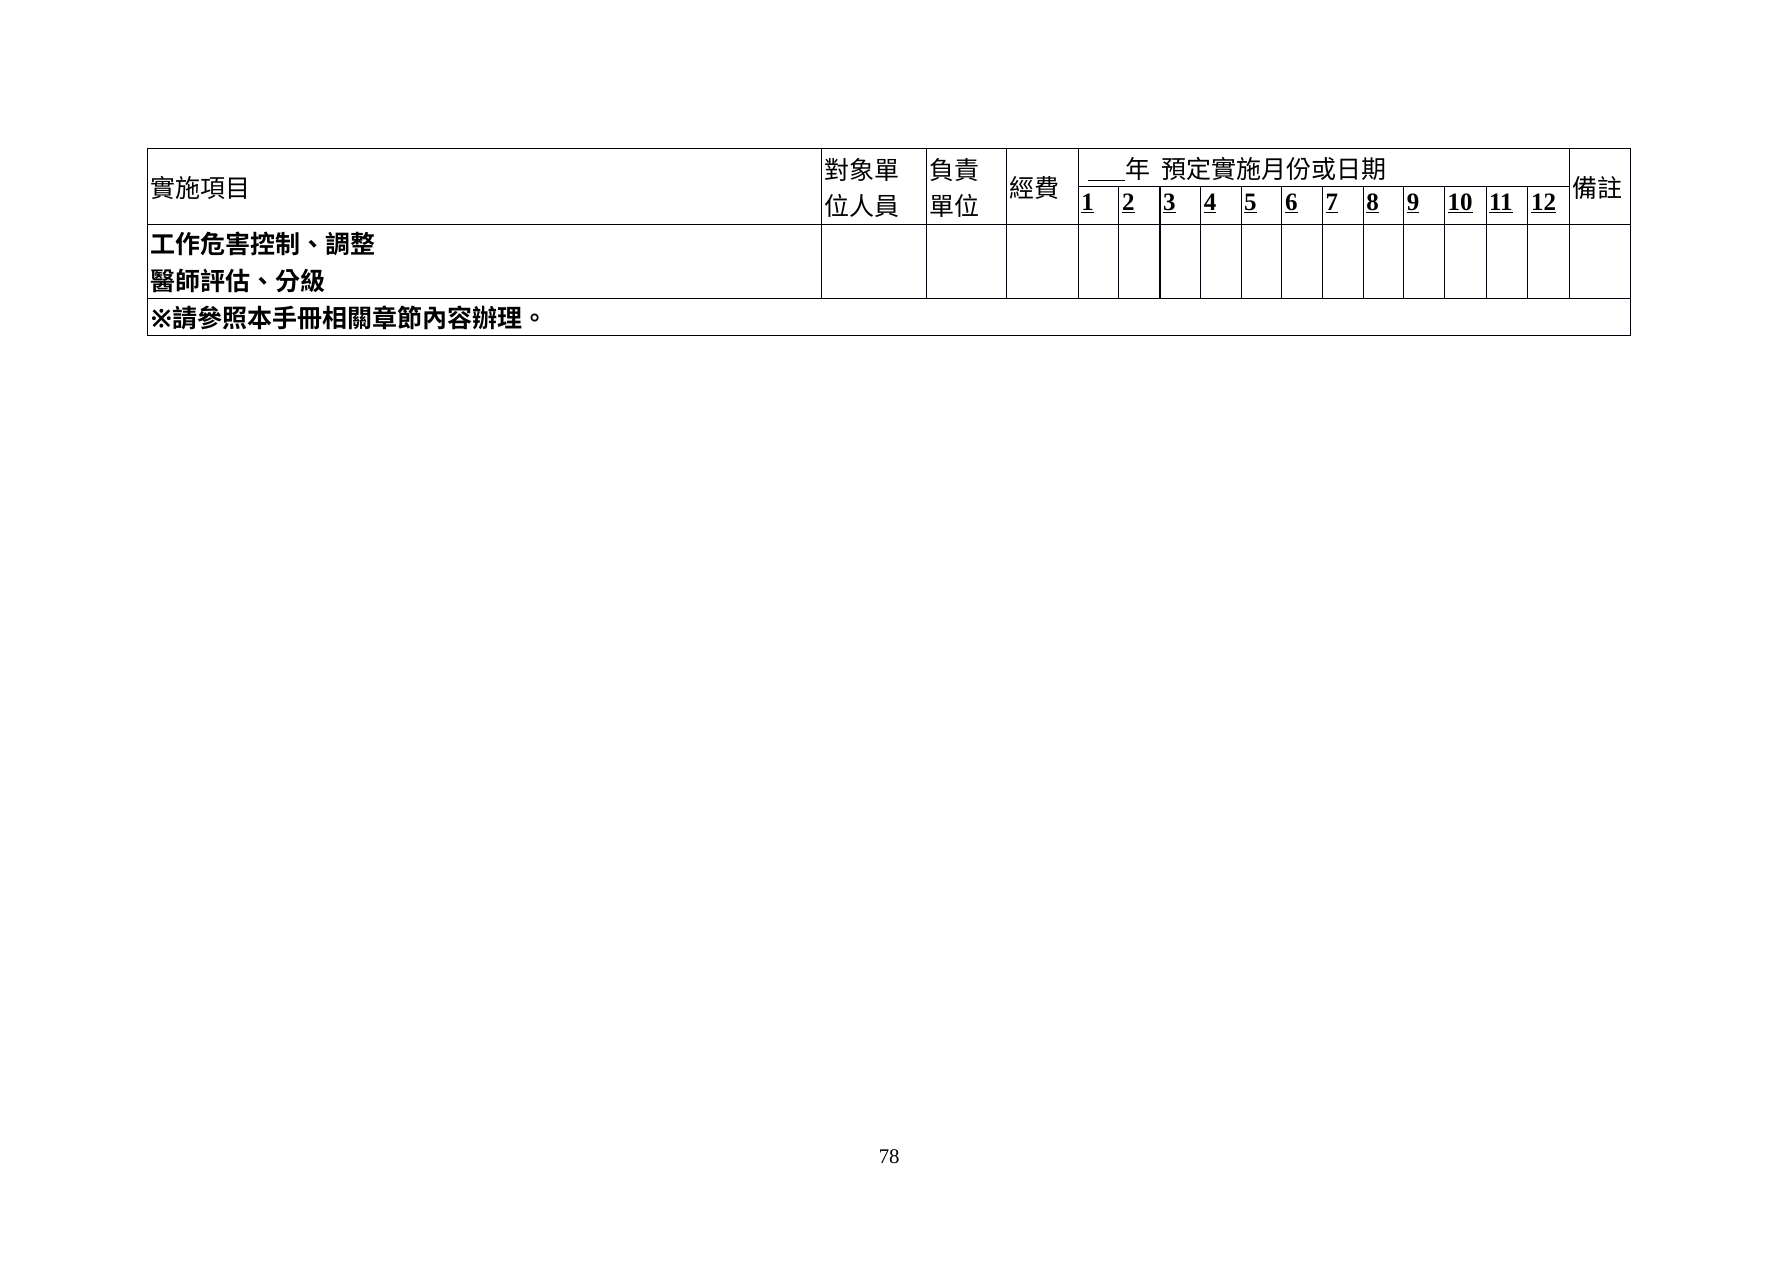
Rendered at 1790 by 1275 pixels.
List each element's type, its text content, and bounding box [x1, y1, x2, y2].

table_cell [1119, 225, 1159, 297]
table_cell 5 [1242, 187, 1281, 224]
table_cell [1445, 225, 1486, 297]
table_cell ※請參照本手冊相關章節內容辦理。 [148, 299, 1630, 335]
table_cell 2 [1119, 187, 1159, 224]
table_cell [1161, 225, 1200, 297]
table_cell 6 [1282, 187, 1322, 224]
table_cell [1201, 225, 1241, 297]
table_header 備註 [1570, 149, 1630, 224]
table_cell 9 [1404, 187, 1444, 224]
table_cell [927, 225, 1006, 297]
table_header 對象單位人員 [822, 149, 926, 224]
table_cell 7 [1323, 187, 1363, 224]
table_header 負責單位 [927, 149, 1006, 224]
table_header 實施項目 [148, 149, 821, 224]
table_cell 11 [1487, 187, 1527, 224]
table_header 年 預定實施月份或日期 [1079, 149, 1569, 186]
table_cell 1 [1079, 187, 1118, 224]
table_cell [1242, 225, 1281, 297]
table_cell 8 [1364, 187, 1403, 224]
table_cell 10 [1445, 187, 1486, 224]
table_cell [1079, 225, 1118, 297]
table_header 經費 [1007, 149, 1078, 224]
table_cell [1323, 225, 1363, 297]
table_cell 3 [1161, 187, 1200, 224]
table_cell [1404, 225, 1444, 297]
table_cell [1364, 225, 1403, 297]
table_cell [822, 225, 926, 297]
table_cell [1570, 225, 1630, 297]
table_cell 工作危害控制、調整 醫師評估、分級 [148, 225, 821, 297]
table_cell [1487, 225, 1527, 297]
table_cell 4 [1201, 187, 1241, 224]
table_cell [1282, 225, 1322, 297]
table_cell [1007, 225, 1078, 297]
table_cell [1528, 225, 1569, 297]
table_cell 12 [1528, 187, 1569, 224]
